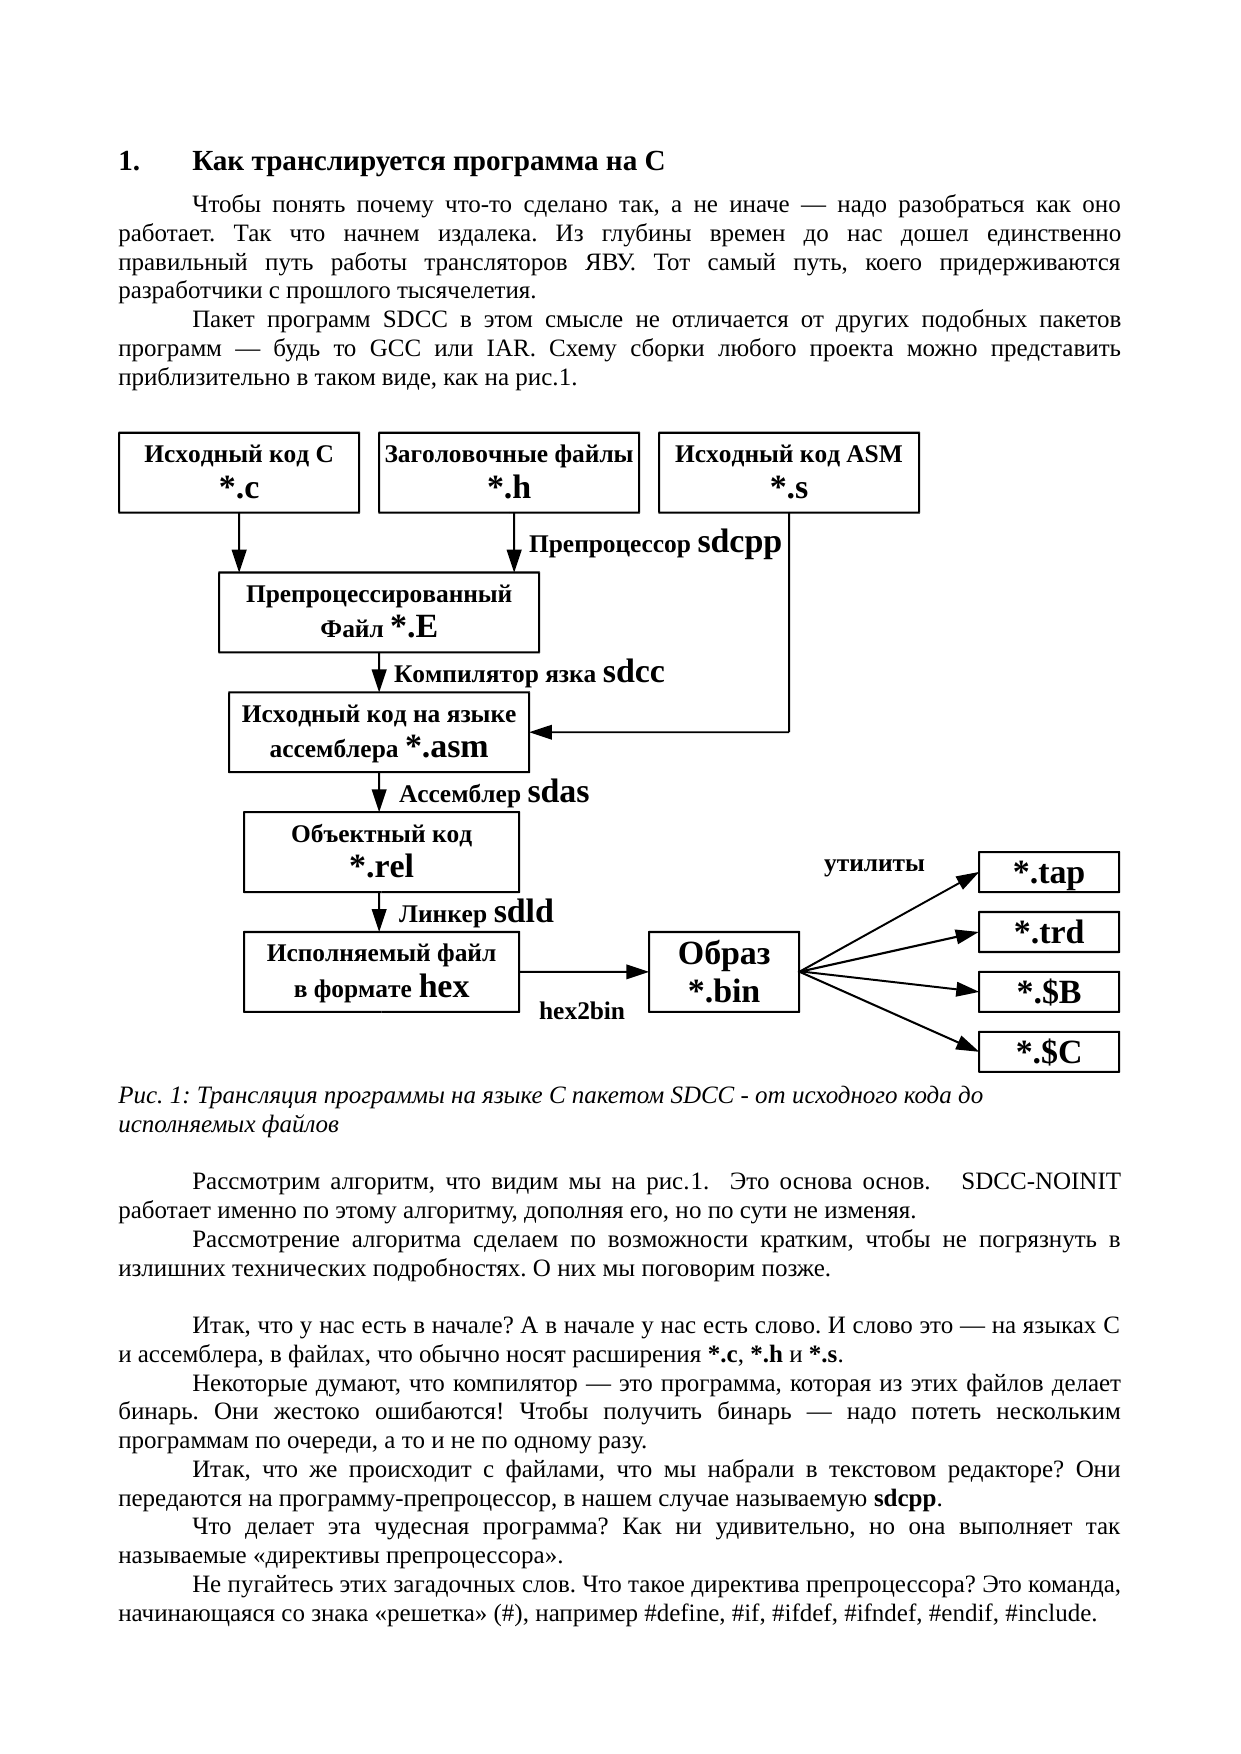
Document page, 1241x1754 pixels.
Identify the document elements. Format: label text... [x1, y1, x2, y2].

text Что делает эта чудесная программа? Как ни удивительно, но она выполняет так называемые «директивы препроцессора». [118, 1511, 1122, 1569]
text Рассмотрение алгоритма сделаем по возможности кратким, чтобы не погрязнуть в излишних технических подробностях. О них мы поговорим позже. [118, 1224, 1122, 1281]
text Рассмотрим алгоритм, что видим мы на рис.1. Это основа основ. SDCC-NOINIT работает именно по этому алгоритму, дополняя его, но по сути не изменяя. [118, 1166, 1122, 1224]
text Итак, что же происходит с файлами, что мы набрали в текстовом редакторе? Они передаются на программу-препроцессор, в нашем случае называемую sdcpp. [118, 1454, 1122, 1511]
text Итак, что у нас есть в начале? А в начале у нас есть слово. И слово это — на языках С и ассемблера, в файлах, что обычно носят расширения *.c, *.h и *.s. [118, 1310, 1122, 1368]
text Чтобы понять почему что-то сделано так, а не иначе — надо разобраться как оно работает. Так что начнем издалека. Из глубины времен до нас дошел единственно правильный путь работы трансляторов ЯВУ. Тот самый путь, коего придерживаются разработчики с прошлого тысячелетия. [118, 189, 1122, 304]
text Пакет программ SDCC в этом смысле не отличается от других подобных пакетов программ — будь то GCC или IAR. Схему сборки любого проекта можно представить приблизительно в таком виде, как на рис.1. [118, 304, 1122, 390]
text Рис. 1: Трансляция программы на языке C пакетом SDCC - от исходного кода до исполняемых файлов [118, 432, 1122, 1138]
subtitle Как транслируется программа на C [118, 143, 1122, 177]
text Не пугайтесь этих загадочных слов. Что такое директива препроцессора? Это команда, начинающаяся со знака «решетка» (#), например #define, #if, #ifdef, #ifndef, #endif, #include. [118, 1569, 1122, 1626]
text Некоторые думают, что компилятор — это программа, которая из этих файлов делает бинарь. Они жестоко ошибаются! Чтобы получить бинарь — надо потеть нескольким программам по очереди, а то и не по одному разу. [118, 1368, 1122, 1454]
